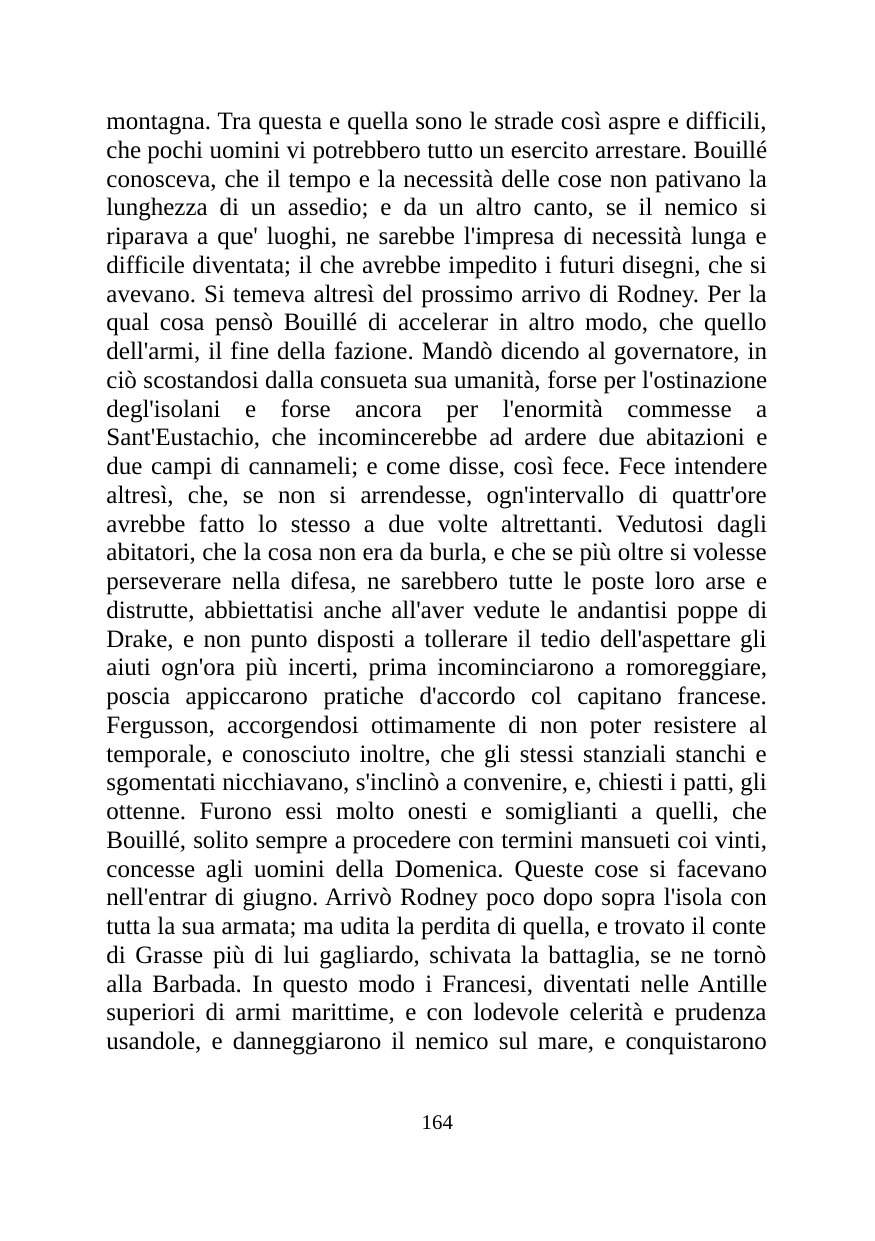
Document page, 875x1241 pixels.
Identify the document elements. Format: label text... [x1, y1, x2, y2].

text montagna. Tra questa e quella sono le strade così aspre e difficili, che pochi uomini vi potrebbero tutto un esercito arrestare. Bouillé conosceva, che il tempo e la necessità delle cose non pativano la lunghezza di un assedio; e da un altro canto, se il nemico si riparava a que' luoghi, ne sarebbe l'impresa di necessità lunga e difficile diventata; il che avrebbe impedito i futuri disegni, che si avevano. Si temeva altresì del prossimo arrivo di Rodney. Per la qual cosa pensò Bouillé di accelerar in altro modo, che quello dell'armi, il fine della fazione. Mandò dicendo al governatore, in ciò scostandosi dalla consueta sua umanità, forse per l'ostinazione degl'isolani e forse ancora per l'enormità commesse a Sant'Eustachio, che incomincerebbe ad ardere due abitazioni e due campi di cannameli; e come disse, così fece. Fece intendere altresì, che, se non si arrendesse, ogn'intervallo di quattr'ore avrebbe fatto lo stesso a due volte altrettanti. Vedutosi dagli abitatori, che la cosa non era da burla, e che se più oltre si volesse perseverare nella difesa, ne sarebbero tutte le poste loro arse e distrutte, abbiettatisi anche all'aver vedute le andantisi poppe di Drake, e non punto disposti a tollerare il tedio dell'aspettare gli aiuti ogn'ora più incerti, prima incominciarono a romoreggiare, poscia appiccarono pratiche d'accordo col capitano francese. Fergusson, accorgendosi ottimamente di non poter resistere al temporale, e conosciuto inoltre, che gli stessi stanziali stanchi e sgomentati nicchiavano, s'inclinò a convenire, e, chiesti i patti, gli ottenne. Furono essi molto onesti e somiglianti a quelli, che Bouillé, solito sempre a procedere con termini mansueti coi vinti, concesse agli uomini della Domenica. Queste cose si facevano nell'entrar di giugno. Arrivò Rodney poco dopo sopra l'isola con tutta la sua armata; ma udita la perdita di quella, e trovato il conte di Grasse più di lui gagliardo, schivata la battaglia, se ne tornò alla Barbada. In questo modo i Francesi, diventati nelle Antille superiori di armi marittime, e con lodevole celerità e prudenza usandole, e danneggiarono il nemico sul mare, e conquistarono [106, 106, 768, 1055]
